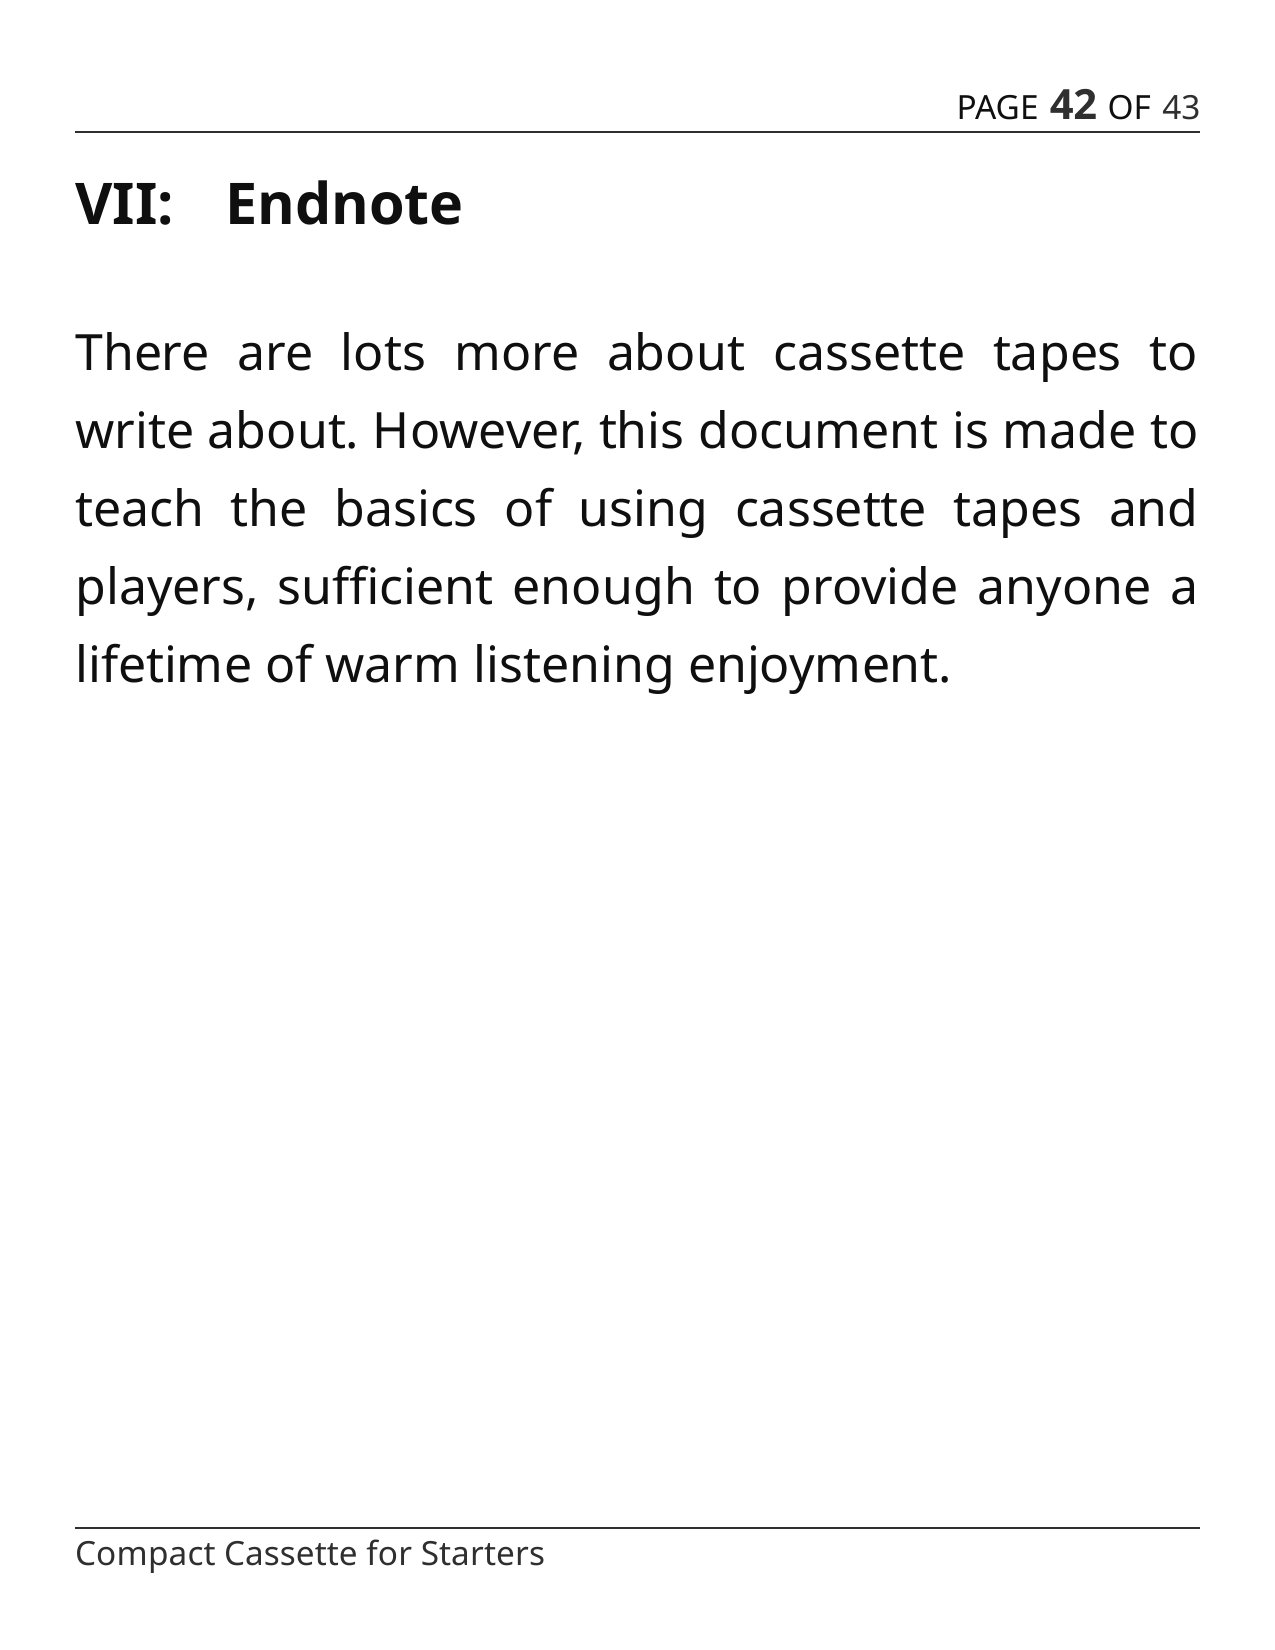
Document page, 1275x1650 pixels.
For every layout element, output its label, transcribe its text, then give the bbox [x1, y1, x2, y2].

subtitle VII: Endnote [75, 163, 1200, 242]
text There are lots more about cassette tapes to write about. However, this document is made to teach the basics of using cassette tapes and players, sufficient enough to provide anyone a lifetime of warm listening enjoyment. [75, 317, 1200, 697]
